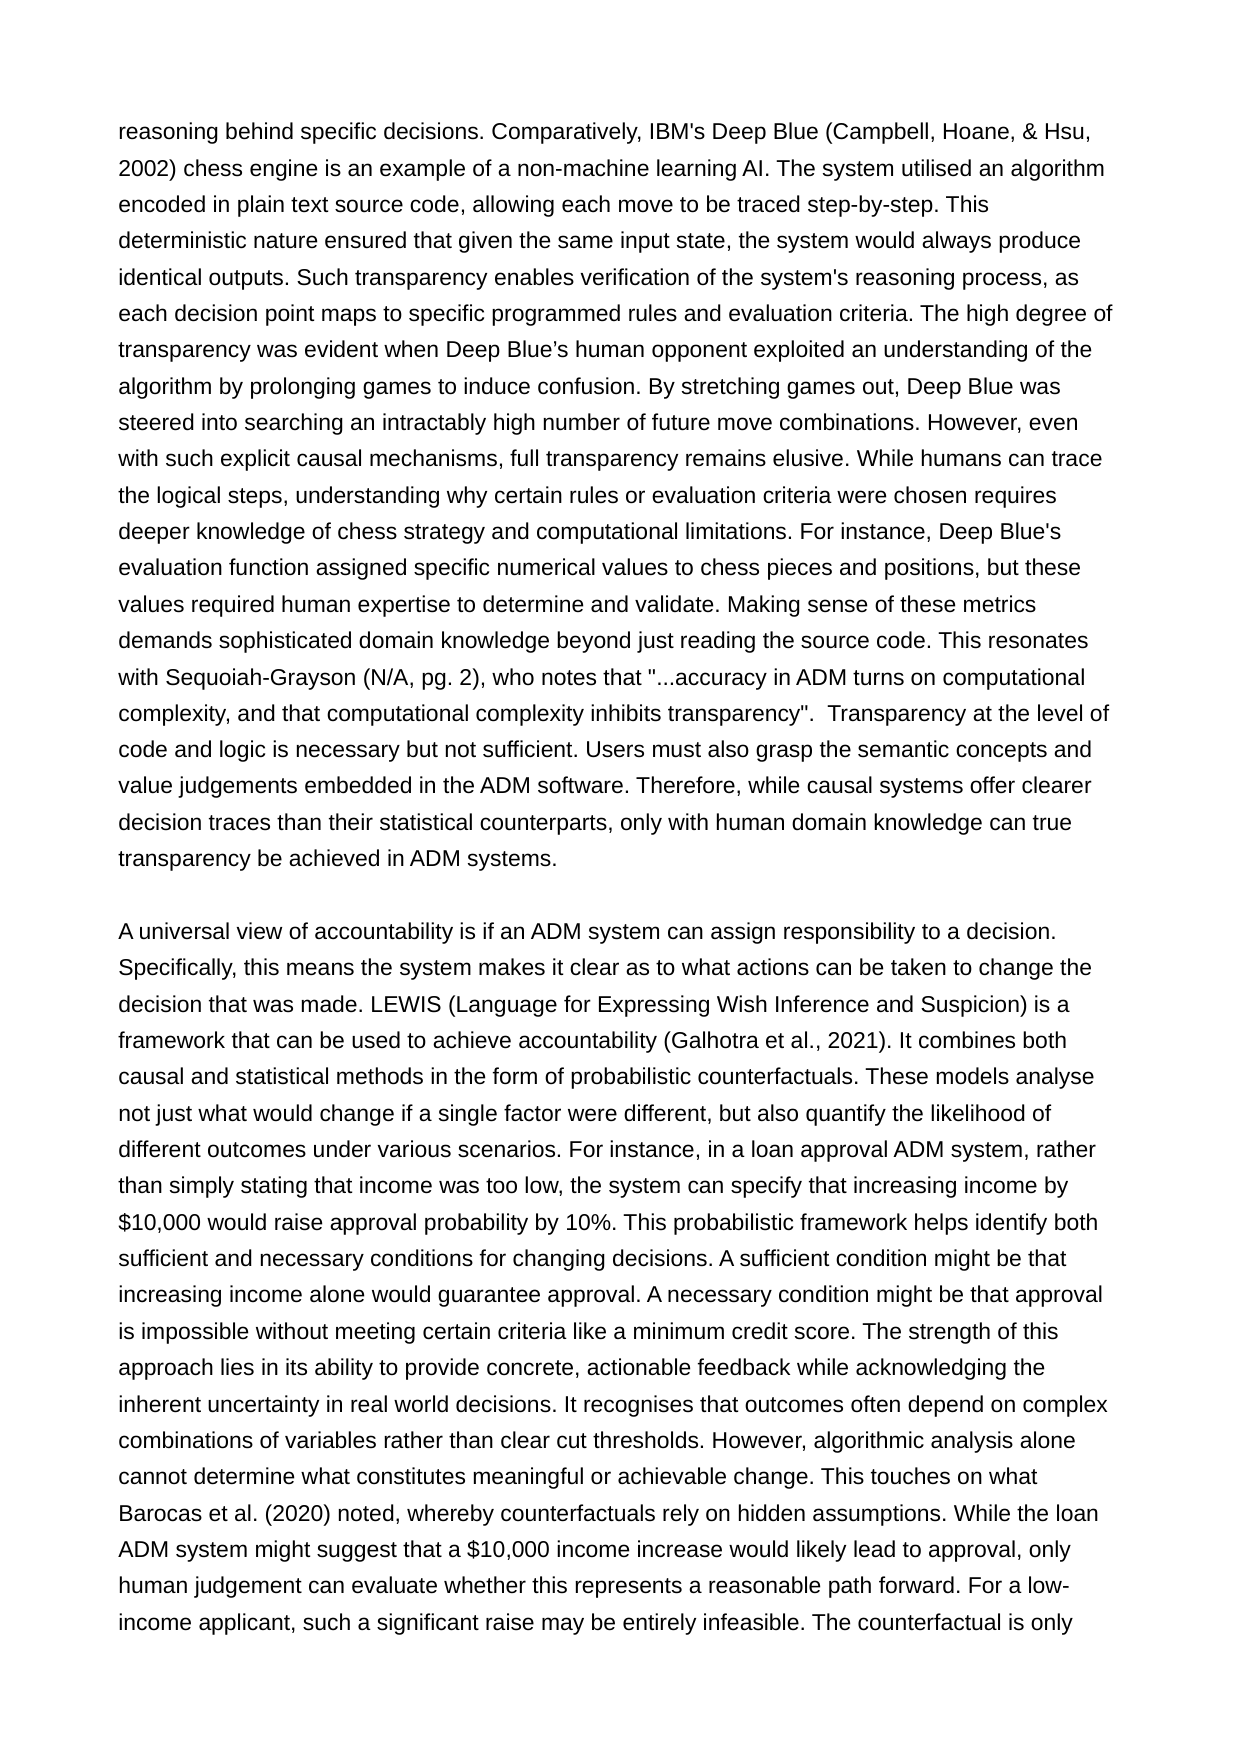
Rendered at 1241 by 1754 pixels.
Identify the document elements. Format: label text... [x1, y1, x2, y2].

text Specifically, this means the system makes it clear as to what actions can be taken to change the decision that was made. LEWIS (Language for Expressing Wish Inference and Suspicion) is a framework that can be used to achieve accountability (Galhotra et al., 2021). It combines both causal and statistical methods in the form of probabilistic counterfactuals. These models analyse not just what would change if a single factor were different, but also quantify the likelihood of different outcomes under various scenarios. For instance, in a loan approval ADM system, rather than simply stating that income was too low, the system can specify that increasing income by $10,000 would raise approval probability by 10%. This probabilistic framework helps identify both sufficient and necessary conditions for changing decisions. A sufficient condition might be that increasing income alone would guarantee approval. A necessary condition might be that approval is impossible without meeting certain criteria like a minimum credit score. The strength of this approach lies in its ability to provide concrete, actionable feedback while acknowledging the inherent uncertainty in real world decisions. It recognises that outcomes often depend on complex combinations of variables rather than clear cut thresholds. However, algorithmic analysis alone cannot determine what constitutes meaningful or achievable change. This touches on what Barocas et al. (2020) noted, whereby counterfactuals rely on hidden assumptions. While the loan ADM system might suggest that a $10,000 income increase would likely lead to approval, only human judgement can evaluate whether this represents a reasonable path forward. For a low-income applicant, such a significant raise may be entirely infeasible. The counterfactual is only [118, 954, 1122, 1635]
text A universal view of accountability is if an ADM system can assign responsibility to a decision. [118, 918, 1122, 944]
text reasoning behind specific decisions. Comparatively, IBM's Deep Blue (Campbell, Hoane, & Hsu, 2002) chess engine is an example of a non-machine learning AI. The system utilised an algorithm encoded in plain text source code, allowing each move to be traced step-by-step. This deterministic nature ensured that given the same input state, the system would always produce identical outputs. Such transparency enables verification of the system's reasoning process, as each decision point maps to specific programmed rules and evaluation criteria. The high degree of transparency was evident when Deep Blue’s human opponent exploited an understanding of the algorithm by prolonging games to induce confusion. By stretching games out, Deep Blue was steered into searching an intractably high number of future move combinations. However, even with such explicit causal mechanisms, full transparency remains elusive. While humans can trace the logical steps, understanding why certain rules or evaluation criteria were chosen requires deeper knowledge of chess strategy and computational limitations. For instance, Deep Blue's evaluation function assigned specific numerical values to chess pieces and positions, but these values required human expertise to determine and validate. Making sense of these metrics demands sophisticated domain knowledge beyond just reading the source code. This resonates with Sequoiah-Grayson (N/A, pg. 2), who notes that "...accuracy in ADM turns on computational complexity, and that computational complexity inhibits transparency". Transparency at the level of code and logic is necessary but not sufficient. Users must also grasp the semantic concepts and value judgements embedded in the ADM software. Therefore, while causal systems offer clearer decision traces than their statistical counterparts, only with human domain knowledge can true transparency be achieved in ADM systems. [118, 118, 1122, 872]
